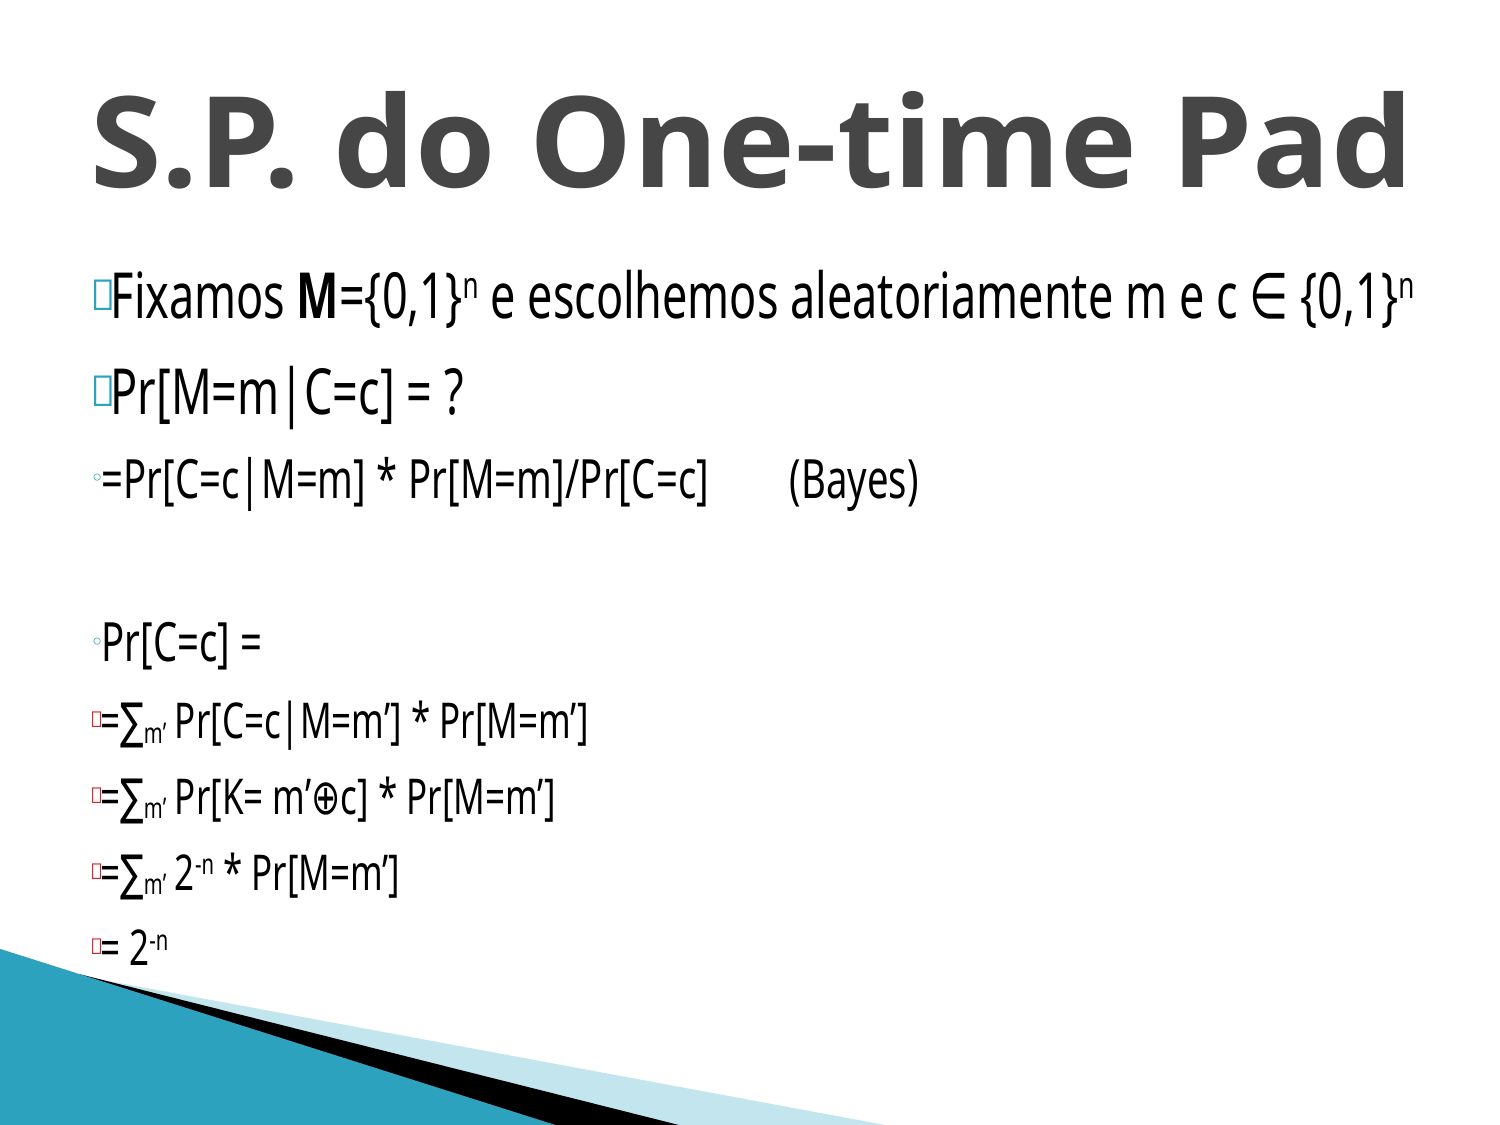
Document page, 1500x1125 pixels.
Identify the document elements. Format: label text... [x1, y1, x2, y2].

title S.P. do One-time Pad [75, 45, 1426, 233]
list Fixamos M={0,1}n e escolhemos aleatoriamente m e c ∈ {0,1}n Pr[M=m|C=c] = ? =Pr[C=c|M=m] * Pr[M=m]/Pr[C=c] (Bayes) Pr[C=c] = =∑m’ Pr[C=c|M=m’] * Pr[M=m’] =∑m’ Pr[K= m’⊕c] * Pr[M=m’] =∑m’ 2-n * Pr[M=m’] = 2-n [75, 243, 1426, 986]
